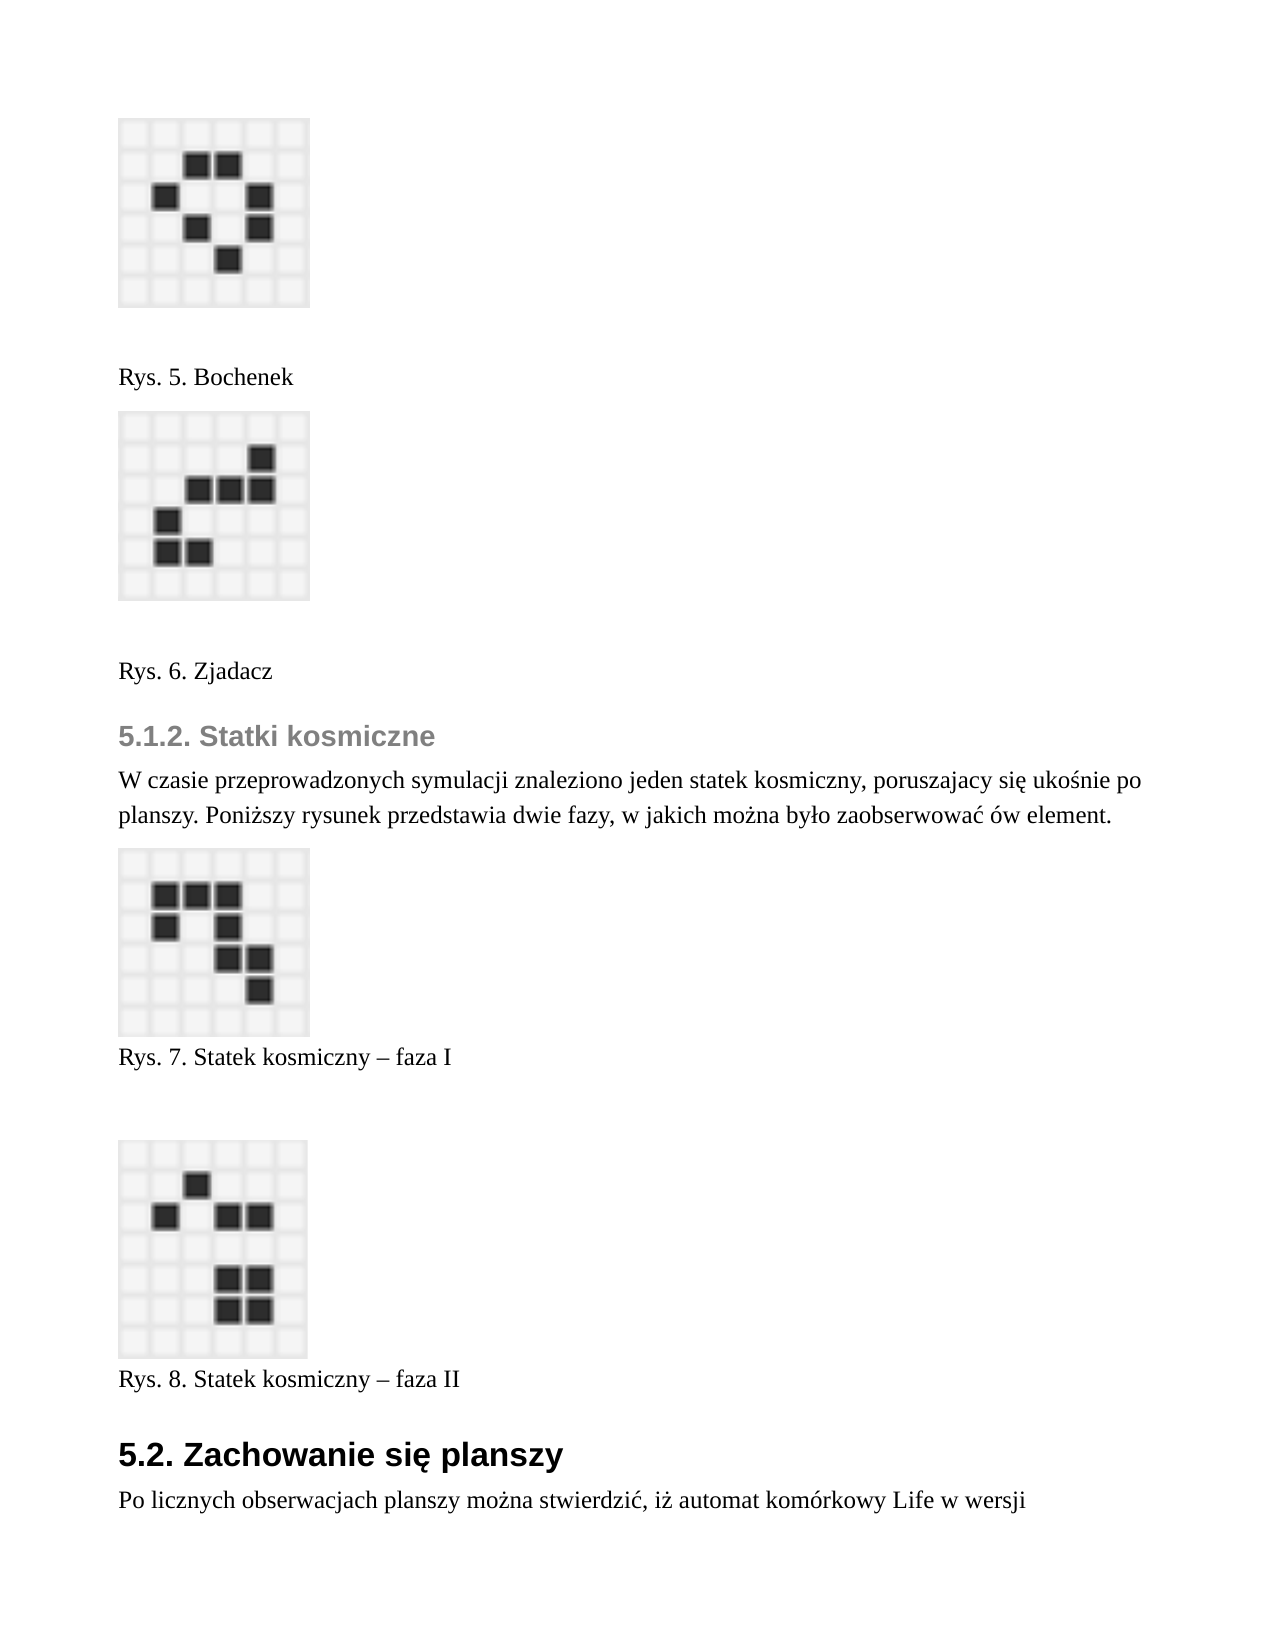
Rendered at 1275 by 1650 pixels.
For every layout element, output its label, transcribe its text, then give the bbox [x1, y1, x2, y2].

picture [118, 118, 310, 308]
subtitle 5.2. Zachowanie się planszy [118, 1434, 1157, 1473]
text Rys. 5. Bochenek [118, 362, 1157, 391]
text Rys. 8. Statek kosmiczny – faza II [118, 1359, 1157, 1393]
text Rys. 7. Statek kosmiczny – faza I [118, 1037, 1157, 1071]
picture [118, 1140, 308, 1359]
text W czasie przeprowadzonych symulacji znaleziono jeden statek kosmiczny, poruszajacy się ukośnie po planszy. Poniższy rysunek przedstawia dwie fazy, w jakich można było zaobserwować ów element. [118, 765, 1157, 829]
text Po licznych obserwacjach planszy można stwierdzić, iż automat komórkowy Life w wersji [118, 1486, 1157, 1514]
picture [118, 411, 310, 601]
subtitle 5.1.2. Statki kosmiczne [118, 719, 1157, 753]
text Rys. 6. Zjadacz [118, 656, 1157, 684]
picture [118, 848, 310, 1037]
